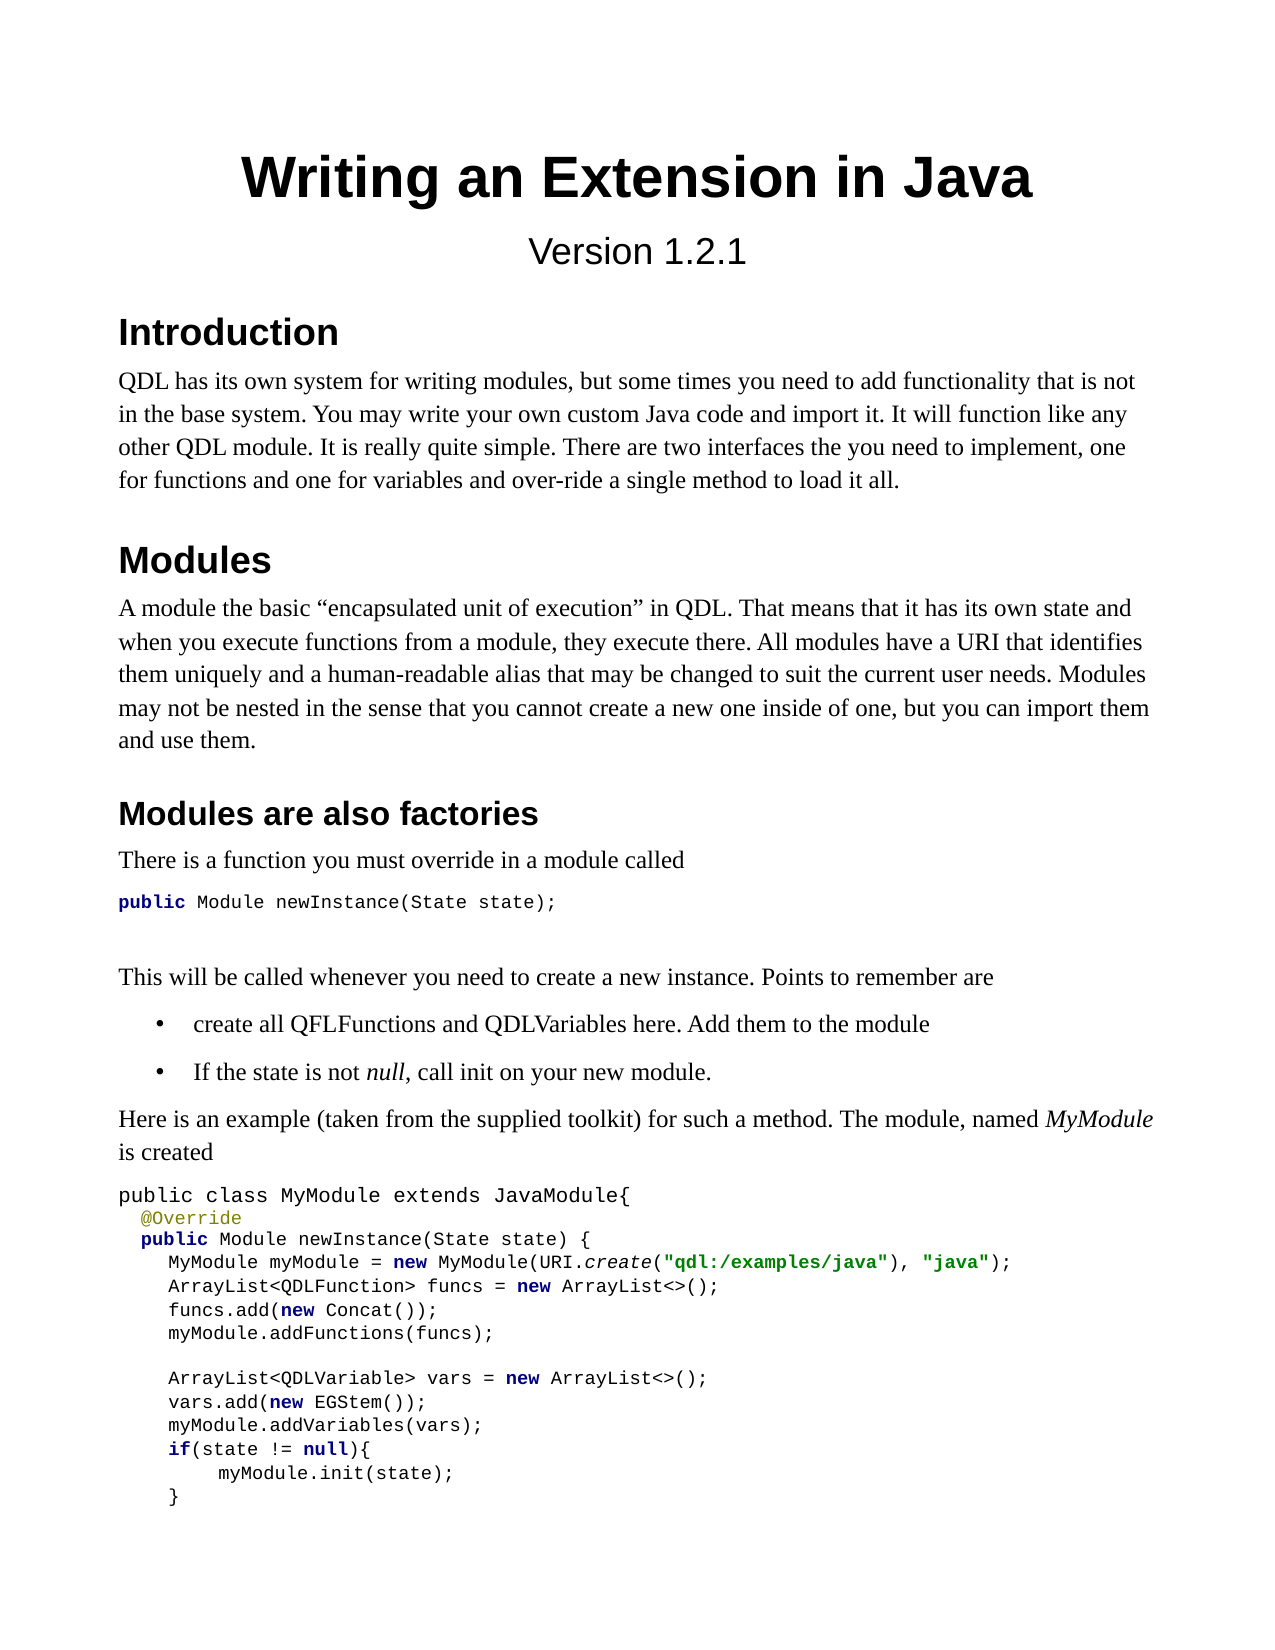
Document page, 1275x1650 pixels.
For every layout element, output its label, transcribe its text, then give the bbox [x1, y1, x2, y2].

text QDL has its own system for writing modules, but some times you need to add functionality that is not in the base system. You may write your own custom Java code and import it. It will function like any other QDL module. It is really quite simple. There are two interfaces the you need to implement, one for functions and one for variables and over-ride a single method to load it all. [118, 366, 1157, 493]
text if(state != null){ [118, 1438, 1157, 1462]
title Writing an Extension in Java [118, 143, 1157, 210]
text public Module newInstance(State state) { [118, 1230, 1157, 1251]
text Here is an example (taken from the supplied toolkit) for such a method. The module, named MyModule is created [118, 1104, 1157, 1166]
text funcs.add(new Concat()); [118, 1298, 1157, 1322]
text ArrayList<QDLFunction> funcs = new ArrayList<>(); [118, 1275, 1157, 1298]
text @Override [118, 1209, 1157, 1230]
text myModule.addFunctions(funcs); [118, 1322, 1157, 1346]
text There is a function you must override in a module called [118, 845, 1157, 874]
subtitle Modules are also factories [118, 794, 1157, 833]
list If the state is not null, call init on your new module. [156, 1057, 1157, 1086]
text ArrayList<QDLVariable> vars = new ArrayList<>(); [118, 1367, 1157, 1391]
list create all QFLFunctions and QDLVariables here. Add them to the module [156, 1009, 1157, 1038]
text A module the basic “encapsulated unit of execution” in QDL. That means that it has its own state and when you execute functions from a module, they execute there. All modules have a URI that identifies them uniquely and a human-readable alias that may be changed to suit the current user needs. Modules may not be nested in the sense that you cannot create a new one inside of one, but you can import them and use them. [118, 593, 1157, 754]
text vars.add(new EGStem()); [118, 1391, 1157, 1414]
text public Module newInstance(State state); [118, 893, 1157, 914]
text public class MyModule extends JavaModule{ [118, 1185, 1157, 1209]
text } [118, 1485, 1157, 1509]
subtitle Modules [118, 537, 1157, 581]
text myModule.init(state); [118, 1462, 1157, 1485]
text This will be called whenever you need to create a new instance. Points to remember are [118, 962, 1157, 990]
text myModule.addVariables(vars); [118, 1414, 1157, 1438]
subtitle Version 1.2.1 [118, 229, 1157, 272]
text MyModule myModule = new MyModule(URI.create("qdl:/examples/java"), "java"); [118, 1251, 1157, 1275]
subtitle Introduction [118, 309, 1157, 353]
